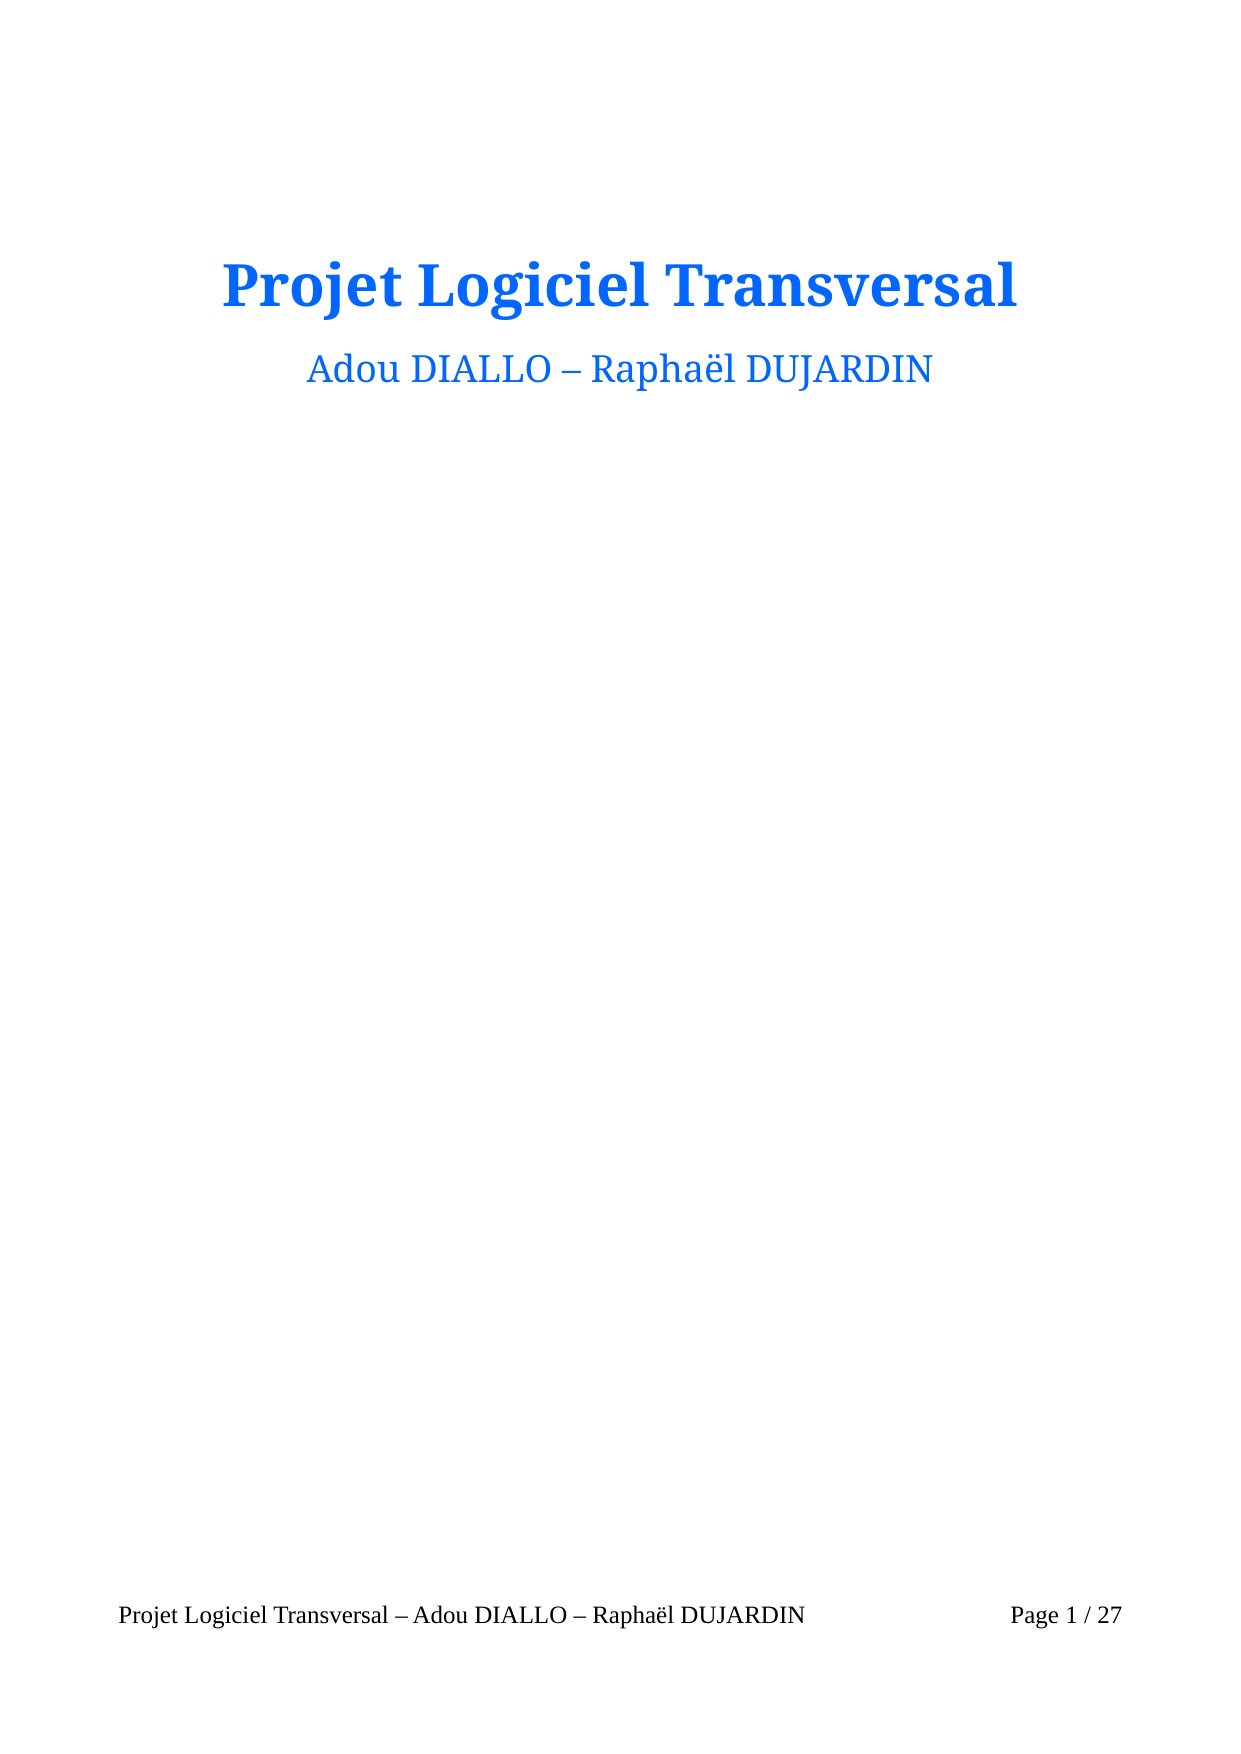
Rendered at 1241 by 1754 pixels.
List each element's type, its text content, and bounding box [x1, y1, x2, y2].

text Projet Logiciel Transversal [118, 244, 1122, 323]
text Adou DIALLO – Raphaël DUJARDIN [118, 342, 1122, 393]
